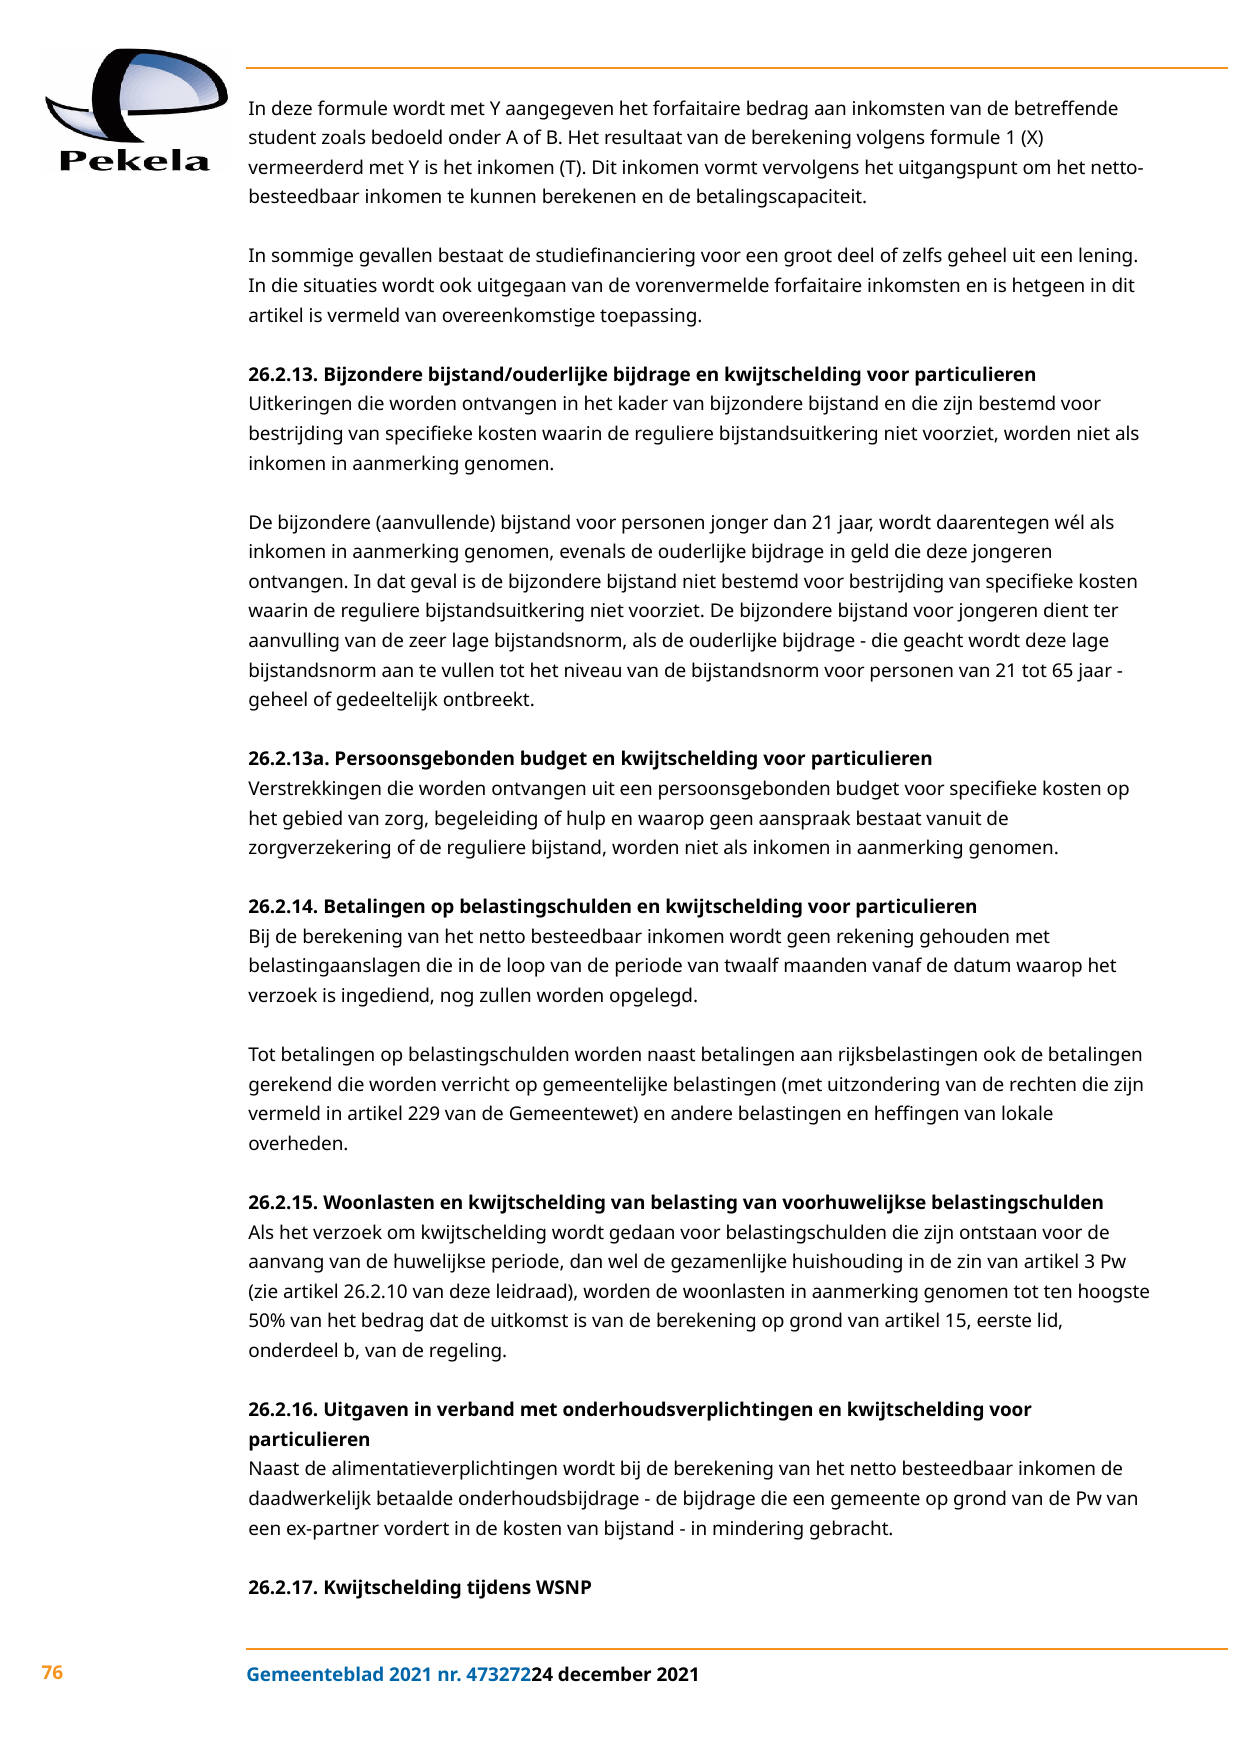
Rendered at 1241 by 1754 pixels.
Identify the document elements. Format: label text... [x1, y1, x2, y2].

text 26.2.15. Woonlasten en kwijtschelding van belasting van voorhuwelijkse belastingschulden [248, 1189, 1152, 1215]
text Bij de berekening van het netto besteedbaar inkomen wordt geen rekening gehouden met belastingaanslagen die in de loop van de periode van twaalf maanden vanaf de datum waarop het verzoek is ingediend, nog zullen worden opgelegd. [248, 923, 1152, 1008]
text 26.2.14. Betalingen op belastingschulden en kwijtschelding voor particulieren [248, 893, 1152, 919]
text Uitkeringen die worden ontvangen in het kader van bijzondere bijstand en die zijn bestemd voor bestrijding van specifieke kosten waarin de reguliere bijstandsuitkering niet voorziet, worden niet als inkomen in aanmerking genomen. [248, 391, 1152, 476]
text In sommige gevallen bestaat de studiefinanciering voor een groot deel of zelfs geheel uit een lening. In die situaties wordt ook uitgegaan van de vorenvermelde forfaitaire inkomsten en is hetgeen in dit artikel is vermeld van overeenkomstige toepassing. [248, 243, 1152, 328]
text Verstrekkingen die worden ontvangen uit een persoonsgebonden budget voor specifieke kosten op het gebied van zorg, begeleiding of hulp en waarop geen aanspraak bestaat vanuit de zorgverzekering of de reguliere bijstand, worden niet als inkomen in aanmerking genomen. [248, 775, 1152, 860]
text Tot betalingen op belastingschulden worden naast betalingen aan rijksbelastingen ook de betalingen gerekend die worden verricht op gemeentelijke belastingen (met uitzondering van de rechten die zijn vermeld in artikel 229 van de Gemeentewet) en andere belastingen en heffingen van lokale overheden. [248, 1041, 1152, 1156]
text 26.2.13. Bijzondere bijstand/ouderlijke bijdrage en kwijtschelding voor particulieren [248, 361, 1152, 387]
text 26.2.13a. Persoonsgebonden budget en kwijtschelding voor particulieren [248, 746, 1152, 771]
text Als het verzoek om kwijtschelding wordt gedaan voor belastingschulden die zijn ontstaan voor de aanvang van de huwelijkse periode, dan wel de gezamenlijke huishouding in de zin van artikel 3 Pw (zie artikel 26.2.10 van deze leidraad), worden de woonlasten in aanmerking genomen tot ten hoogste 50% van het bedrag dat de uitkomst is van de berekening op grond van artikel 15, eerste lid, onderdeel b, van de regeling. [248, 1219, 1152, 1363]
text 26.2.17. Kwijtschelding tijdens WSNP [248, 1574, 1152, 1600]
text In deze formule wordt met Y aangegeven het forfaitaire bedrag aan inkomsten van de betreffende student zoals bedoeld onder A of B. Het resultaat van de berekening volgens formule 1 (X) vermeerderd met Y is het inkomen (T). Dit inkomen vormt vervolgens het uitgangspunt om het netto-besteedbaar inkomen te kunnen berekenen en de betalingscapaciteit. [248, 95, 1152, 209]
picture [41, 47, 231, 172]
text De bijzondere (aanvullende) bijstand voor personen jonger dan 21 jaar, wordt daarentegen wél als inkomen in aanmerking genomen, evenals de ouderlijke bijdrage in geld die deze jongeren ontvangen. In dat geval is de bijzondere bijstand niet bestemd voor bestrijding van specifieke kosten waarin de reguliere bijstandsuitkering niet voorziet. De bijzondere bijstand voor jongeren dient ter aanvulling van de zeer lage bijstandsnorm, als de ouderlijke bijdrage - die geacht wordt deze lage bijstandsnorm aan te vullen tot het niveau van de bijstandsnorm voor personen van 21 tot 65 jaar - geheel of gedeeltelijk ontbreekt. [248, 509, 1152, 712]
text 26.2.16. Uitgaven in verband met onderhoudsverplichtingen en kwijtschelding voor particulieren [248, 1396, 1152, 1452]
text Naast de alimentatieverplichtingen wordt bij de berekening van het netto besteedbaar inkomen de daadwerkelijk betaalde onderhoudsbijdrage - de bijdrage die een gemeente op grond van de Pw van een ex-partner vordert in de kosten van bijstand - in mindering gebracht. [248, 1456, 1152, 1541]
